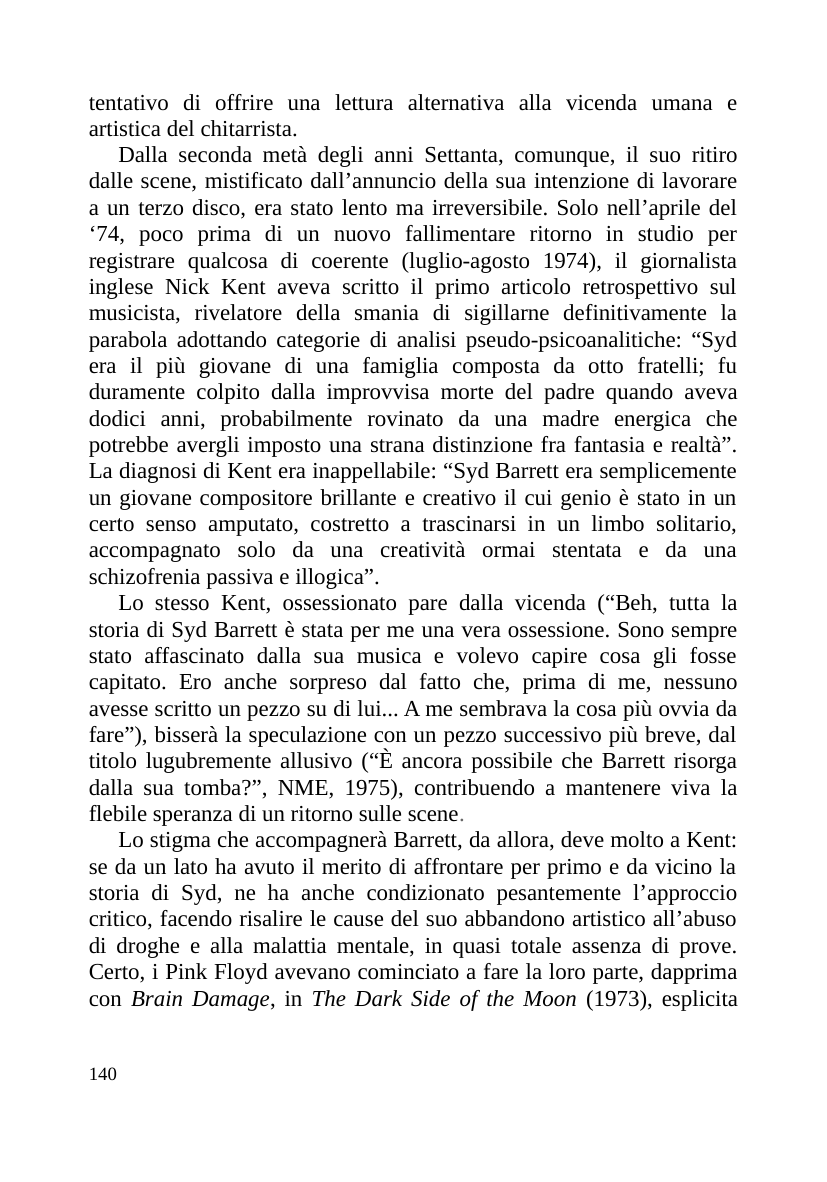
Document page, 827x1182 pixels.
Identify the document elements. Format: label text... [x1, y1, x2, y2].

text Dalla seconda metà degli anni Settanta, comunque, il suo ritiro dalle scene, mistificato dall’annuncio della sua intenzione di lavorare a un terzo disco, era stato lento ma irreversibile. Solo nell’aprile del ‘74, poco prima di un nuovo fallimentare ritorno in studio per registrare qualcosa di coerente (luglio-agosto 1974), il giornalista inglese Nick Kent aveva scritto il primo articolo retrospettivo sul musicista, rivelatore della smania di sigillarne definitivamente la parabola adottando categorie di analisi pseudo-psicoanalitiche: “Syd era il più giovane di una famiglia composta da otto fratelli; fu duramente colpito dalla improvvisa morte del padre quando aveva dodici anni, probabilmente rovinato da una madre energica che potrebbe avergli imposto una strana distinzione fra fantasia e realtà”. La diagnosi di Kent era inappellabile: “Syd Barrett era semplicemente un giovane compositore brillante e creativo il cui genio è stato in un certo senso amputato, costretto a trascinarsi in un limbo solitario, accompagnato solo da una creatività ormai stentata e da una schizofrenia passiva e illogica”. [88, 141, 738, 589]
text Lo stigma che accompagnerà Barrett, da allora, deve molto a Kent: se da un lato ha avuto il merito di affrontare per primo e da vicino la storia di Syd, ne ha anche condizionato pesantemente l’approccio critico, facendo risalire le cause del suo abbandono artistico all’abuso di droghe e alla malattia mentale, in quasi totale assenza di prove. Certo, i Pink Floyd avevano cominciato a fare la loro parte, dapprima con Brain Damage, in The Dark Side of the Moon (1973), esplicita [88, 826, 738, 1011]
text tentativo di offrire una lettura alternativa alla vicenda umana e artistica del chitarrista. [88, 88, 738, 141]
text Lo stesso Kent, ossessionato pare dalla vicenda (“Beh, tutta la storia di Syd Barrett è stata per me una vera ossessione. Sono sempre stato affascinato dalla sua musica e volevo capire cosa gli fosse capitato. Ero anche sorpreso dal fatto che, prima di me, nessuno avesse scritto un pezzo su di lui... A me sembrava la cosa più ovvia da fare”), bisserà la speculazione con un pezzo successivo più breve, dal titolo lugubremente allusivo (“È ancora possibile che Barrett risorga dalla sua tomba?”, NME, 1975), contribuendo a mantenere viva la flebile speranza di un ritorno sulle scene. [88, 589, 738, 826]
